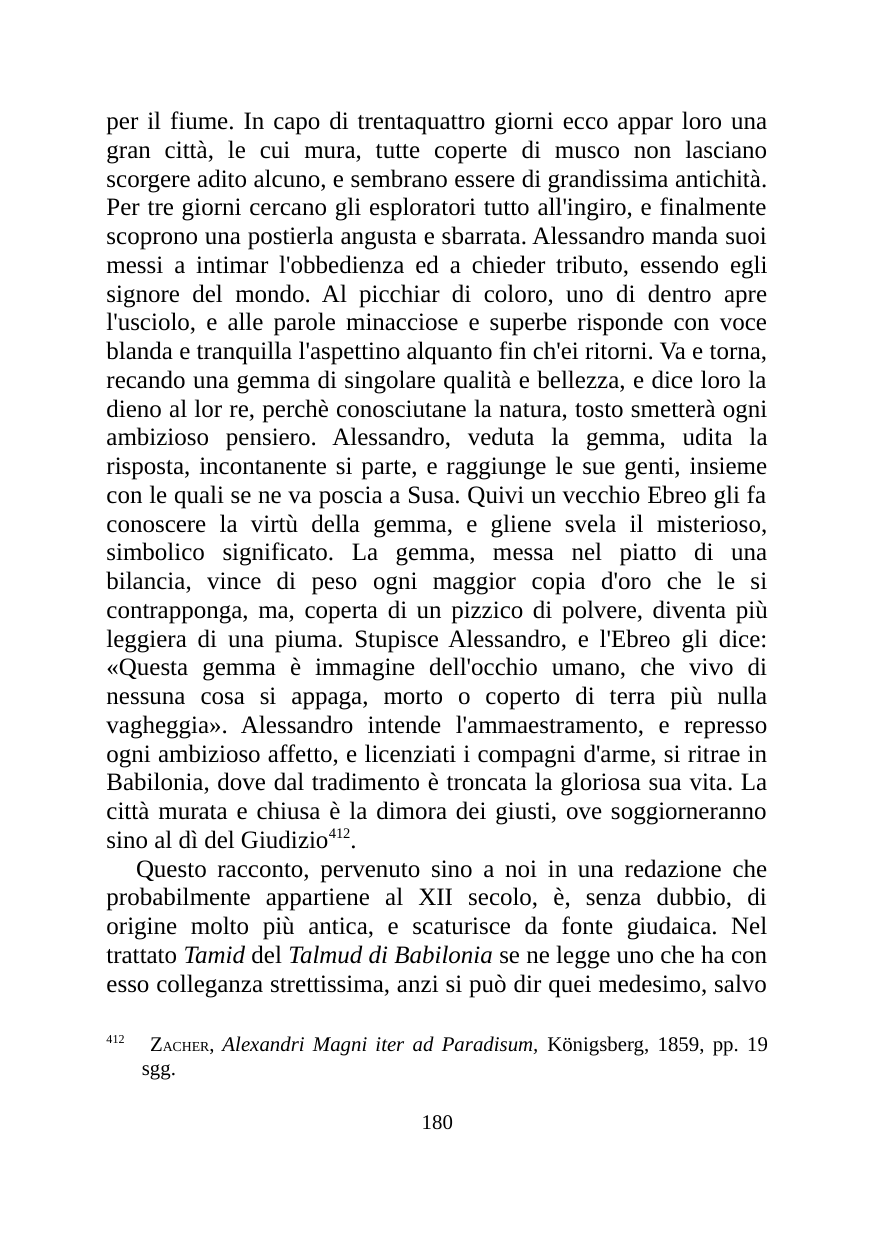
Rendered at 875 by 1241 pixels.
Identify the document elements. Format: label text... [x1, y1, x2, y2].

text Questo racconto, pervenuto sino a noi in una redazione che probabilmente appartiene al XII secolo, è, senza dubbio, di origine molto più antica, e scaturisce da fonte giudaica. Nel trattato Tamid del Talmud di Babilonia se ne legge uno che ha con esso colleganza strettissima, anzi si può dir quei medesimo, salvo [106, 854, 768, 997]
text Zacher, Alexandri Magni iter ad Paradisum, Königsberg, 1859, pp. 19 sgg. [106, 1032, 768, 1080]
text per il fiume. In capo di trentaquattro giorni ecco appar loro una gran città, le cui mura, tutte coperte di musco non lasciano scorgere adito alcuno, e sembrano essere di grandissima antichità. Per tre giorni cercano gli esploratori tutto all'ingiro, e finalmente scoprono una postierla angusta e sbarrata. Alessandro manda suoi messi a intimar l'obbedienza ed a chieder tributo, essendo egli signore del mondo. Al picchiar di coloro, uno di dentro apre l'usciolo, e alle parole minacciose e superbe risponde con voce blanda e tranquilla l'aspettino alquanto fin ch'ei ritorni. Va e torna, recando una gemma di singolare qualità e bellezza, e dice loro la dieno al lor re, perchè conosciutane la natura, tosto smetterà ogni ambizioso pensiero. Alessandro, veduta la gemma, udita la risposta, incontanente si parte, e raggiunge le sue genti, insieme con le quali se ne va poscia a Susa. Quivi un vecchio Ebreo gli fa conoscere la virtù della gemma, e gliene svela il misterioso, simbolico significato. La gemma, messa nel piatto di una bilancia, vince di peso ogni maggior copia d'oro che le si contrapponga, ma, coperta di un pizzico di polvere, diventa più leggiera di una piuma. Stupisce Alessandro, e l'Ebreo gli dice: «Questa gemma è immagine dell'occhio umano, che vivo di nessuna cosa si appaga, morto o coperto di terra più nulla vagheggia». Alessandro intende l'ammaestramento, e represso ogni ambizioso affetto, e licenziati i compagni d'arme, si ritrae in Babilonia, dove dal tradimento è troncata la gloriosa sua vita. La città murata e chiusa è la dimora dei giusti, ove soggiorneranno sino al dì del Giudizio. [106, 106, 768, 854]
